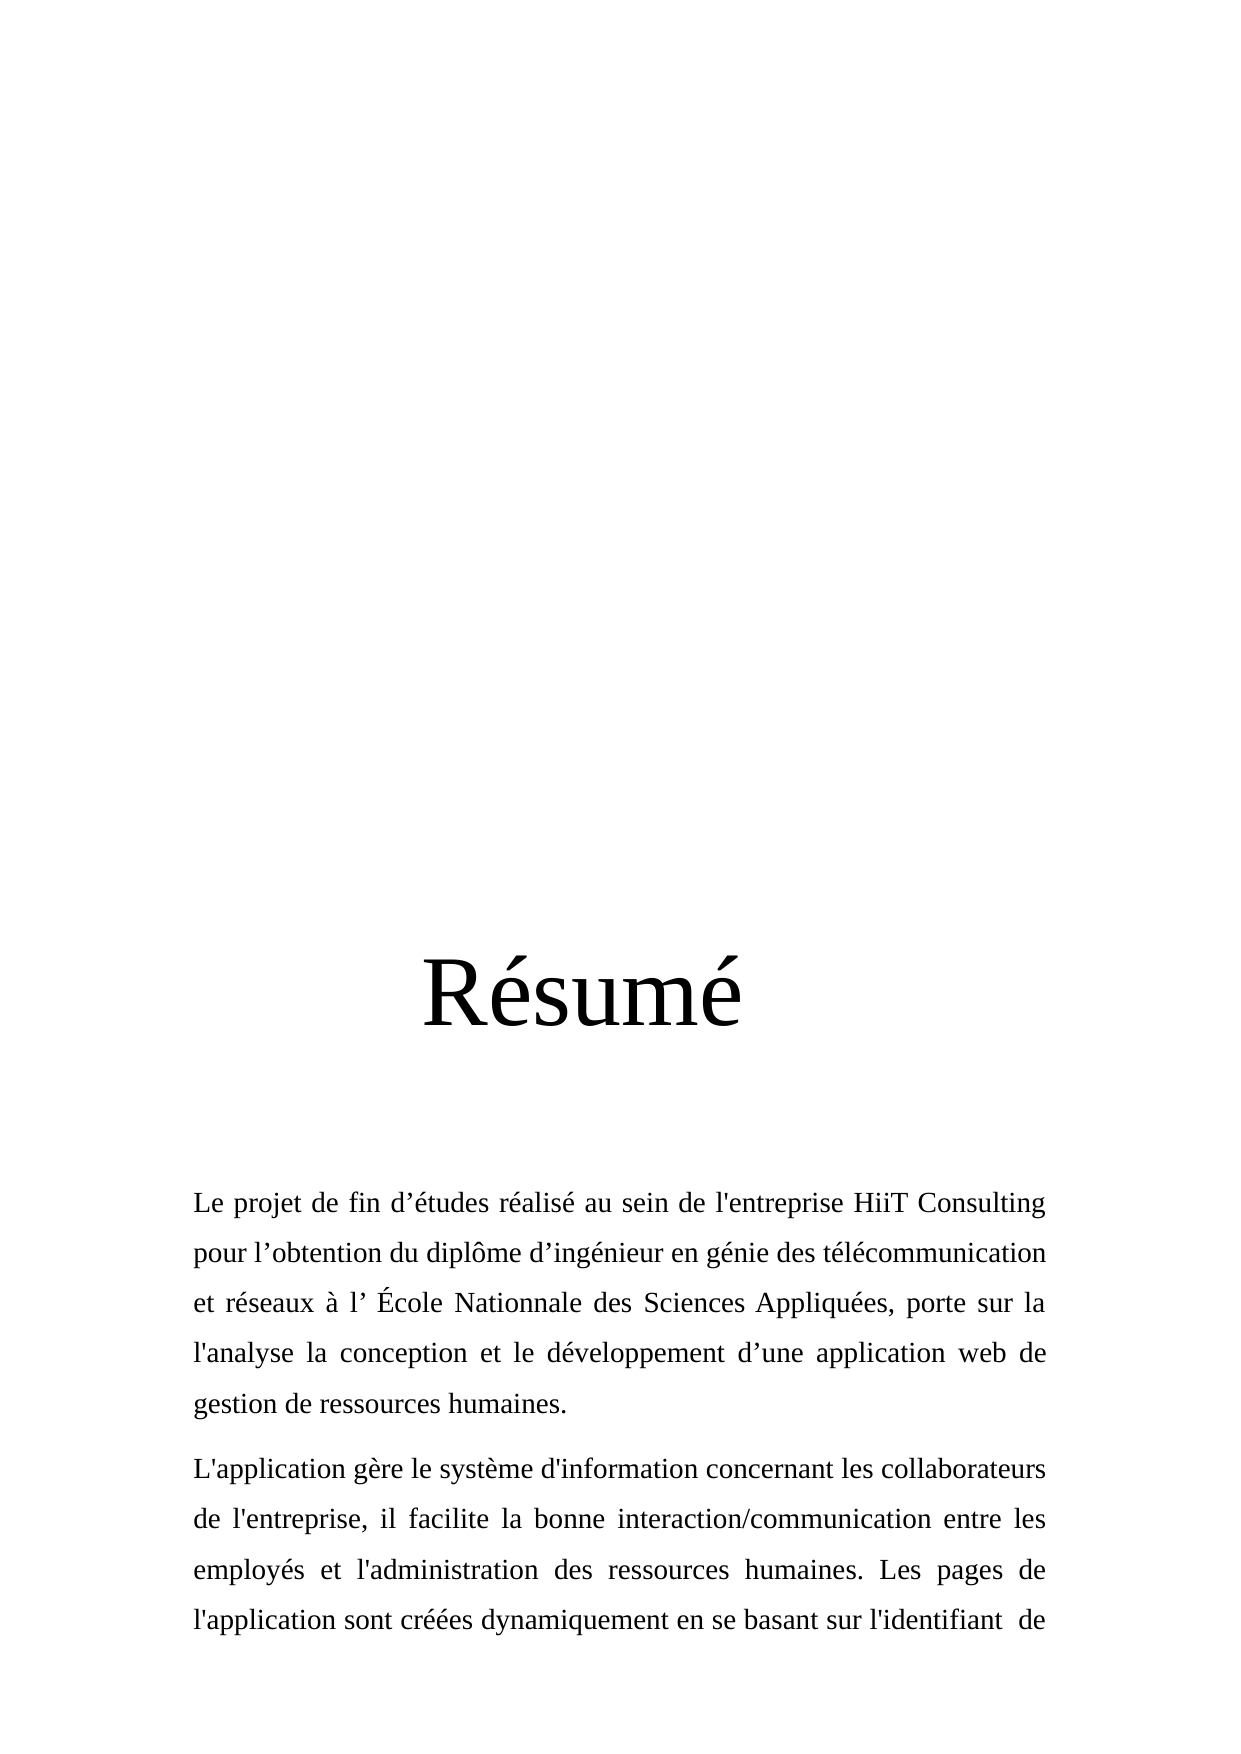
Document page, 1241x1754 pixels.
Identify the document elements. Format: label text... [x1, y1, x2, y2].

text Résumé [118, 932, 1047, 1047]
text L'application gère le système d'information concernant les collaborateurs de l'entreprise, il facilite la bonne interaction/communication entre les employés et l'administration des ressources humaines. Les pages de l'application sont créées dynamiquement en se basant sur l'identifiant de [193, 1451, 1047, 1636]
text Le projet de fin d’études réalisé au sein de l'entreprise HiiT Consulting pour l’obtention du diplôme d’ingénieur en génie des télécommunication et réseaux à l’ École Nationnale des Sciences Appliquées, porte sur la l'analyse la conception et le développement d’une application web de gestion de ressources humaines. [193, 1185, 1047, 1419]
